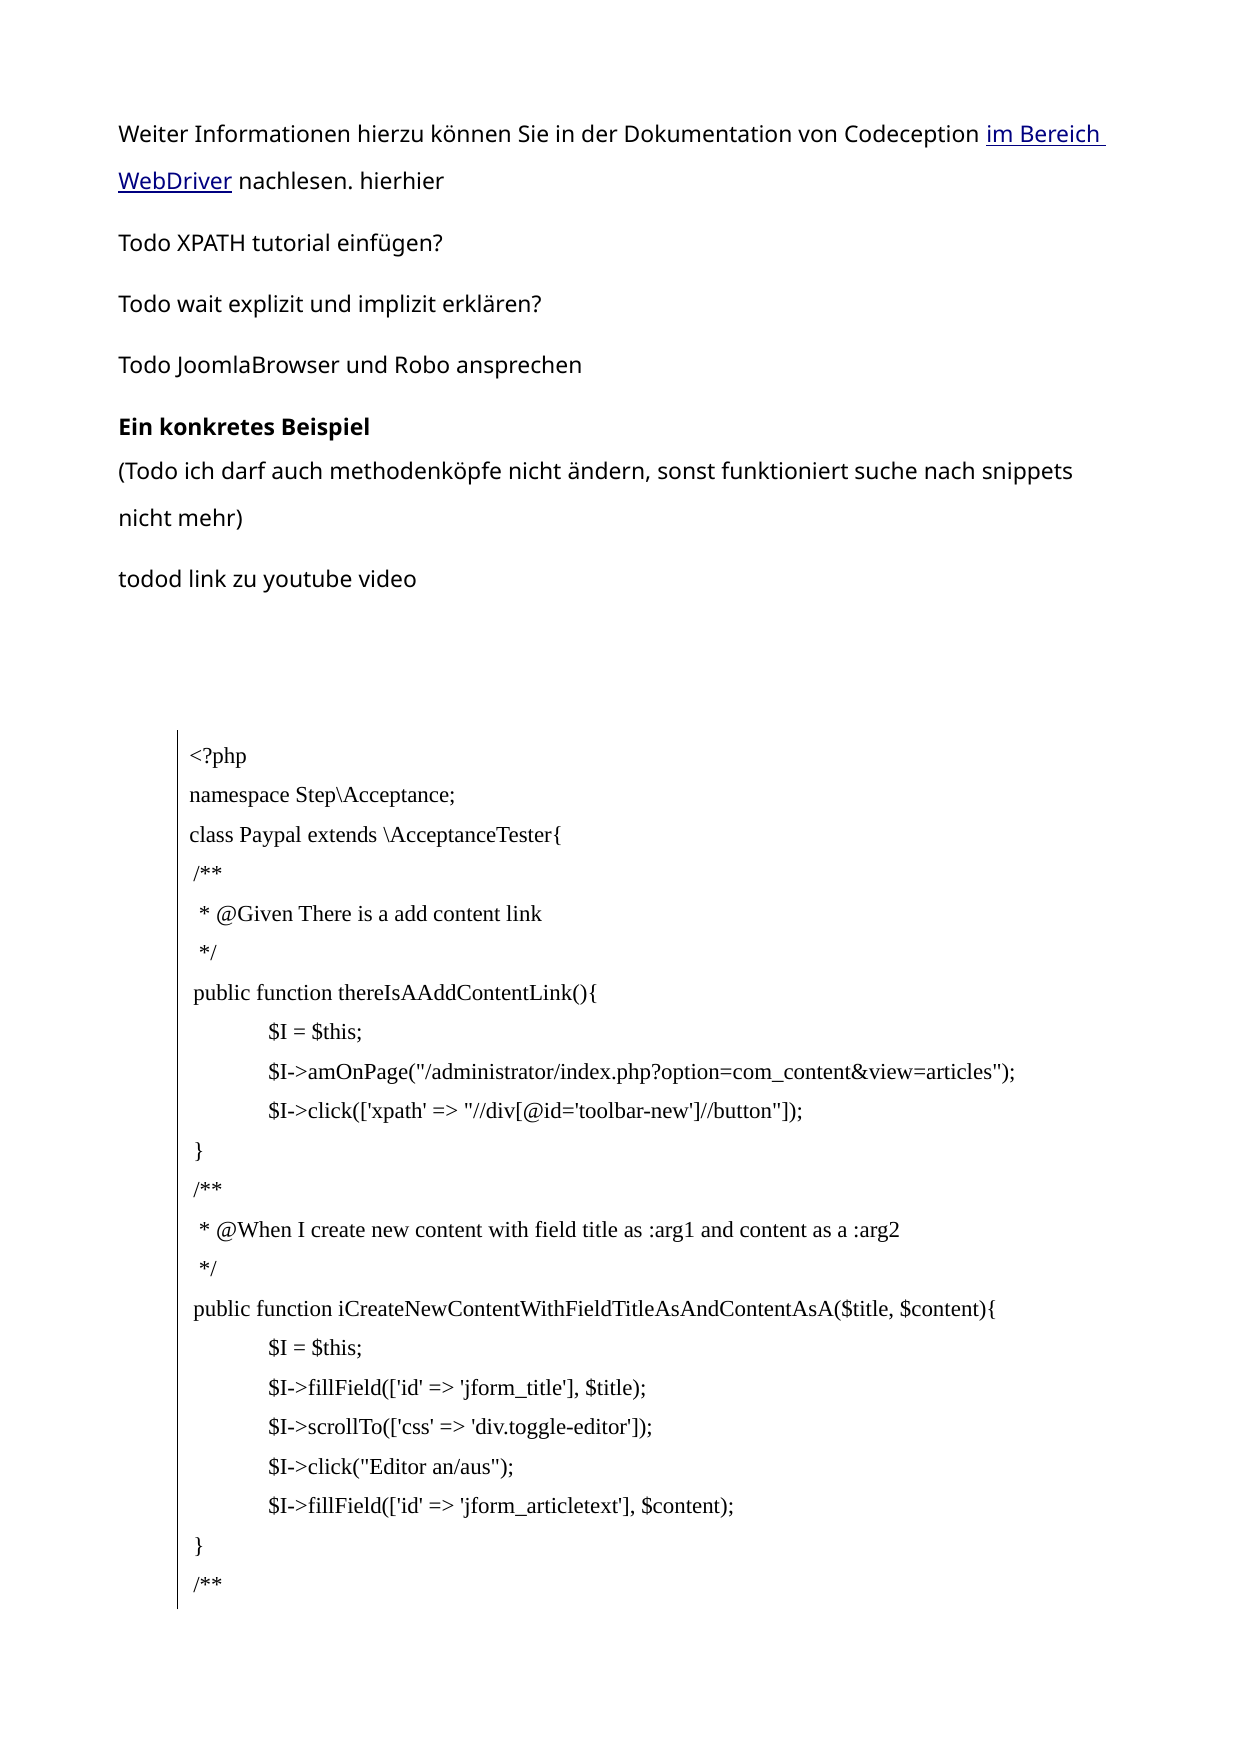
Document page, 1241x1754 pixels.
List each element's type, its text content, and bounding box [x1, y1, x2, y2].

text (Todo ich darf auch methodenköpfe nicht ändern, sonst funktioniert suche nach snippets nicht mehr) [118, 454, 1122, 533]
text Todo XPATH tutorial einfügen? [118, 226, 1122, 258]
subtitle Ein konkretes Beispiel [118, 411, 1122, 442]
text Weiter Informationen hierzu können Sie in der Dokumentation von Codeception im Bereich WebDriver nachlesen. hierhier [118, 118, 1122, 196]
text todod link zu youtube video [118, 563, 1122, 594]
text Todo JoomlaBrowser und Robo ansprechen [118, 349, 1122, 381]
text <?php namespace Step\Acceptance; class Paypal extends \AcceptanceTester{ /** * @Given There is a add content link */ public function thereIsAAddContentLink(){ $I = $this; $I->amOnPage("/administrator/index.php?option=com_content&view=articles"); $I->click(['xpath' => "//div[@id='toolbar-new']//button"]); } /** * @When I create new content with field title as :arg1 and content as a :arg2 */ public function iCreateNewContentWithFieldTitleAsAndContentAsA($title, $content){ $I = $this; $I->fillField(['id' => 'jform_title'], $title); $I->scrollTo(['css' => 'div.toggle-editor']); $I->click("Editor an/aus"); $I->fillField(['id' => 'jform_articletext'], $content); } /** [178, 730, 1122, 1609]
text Todo wait explizit und implizit erklären? [118, 288, 1122, 319]
